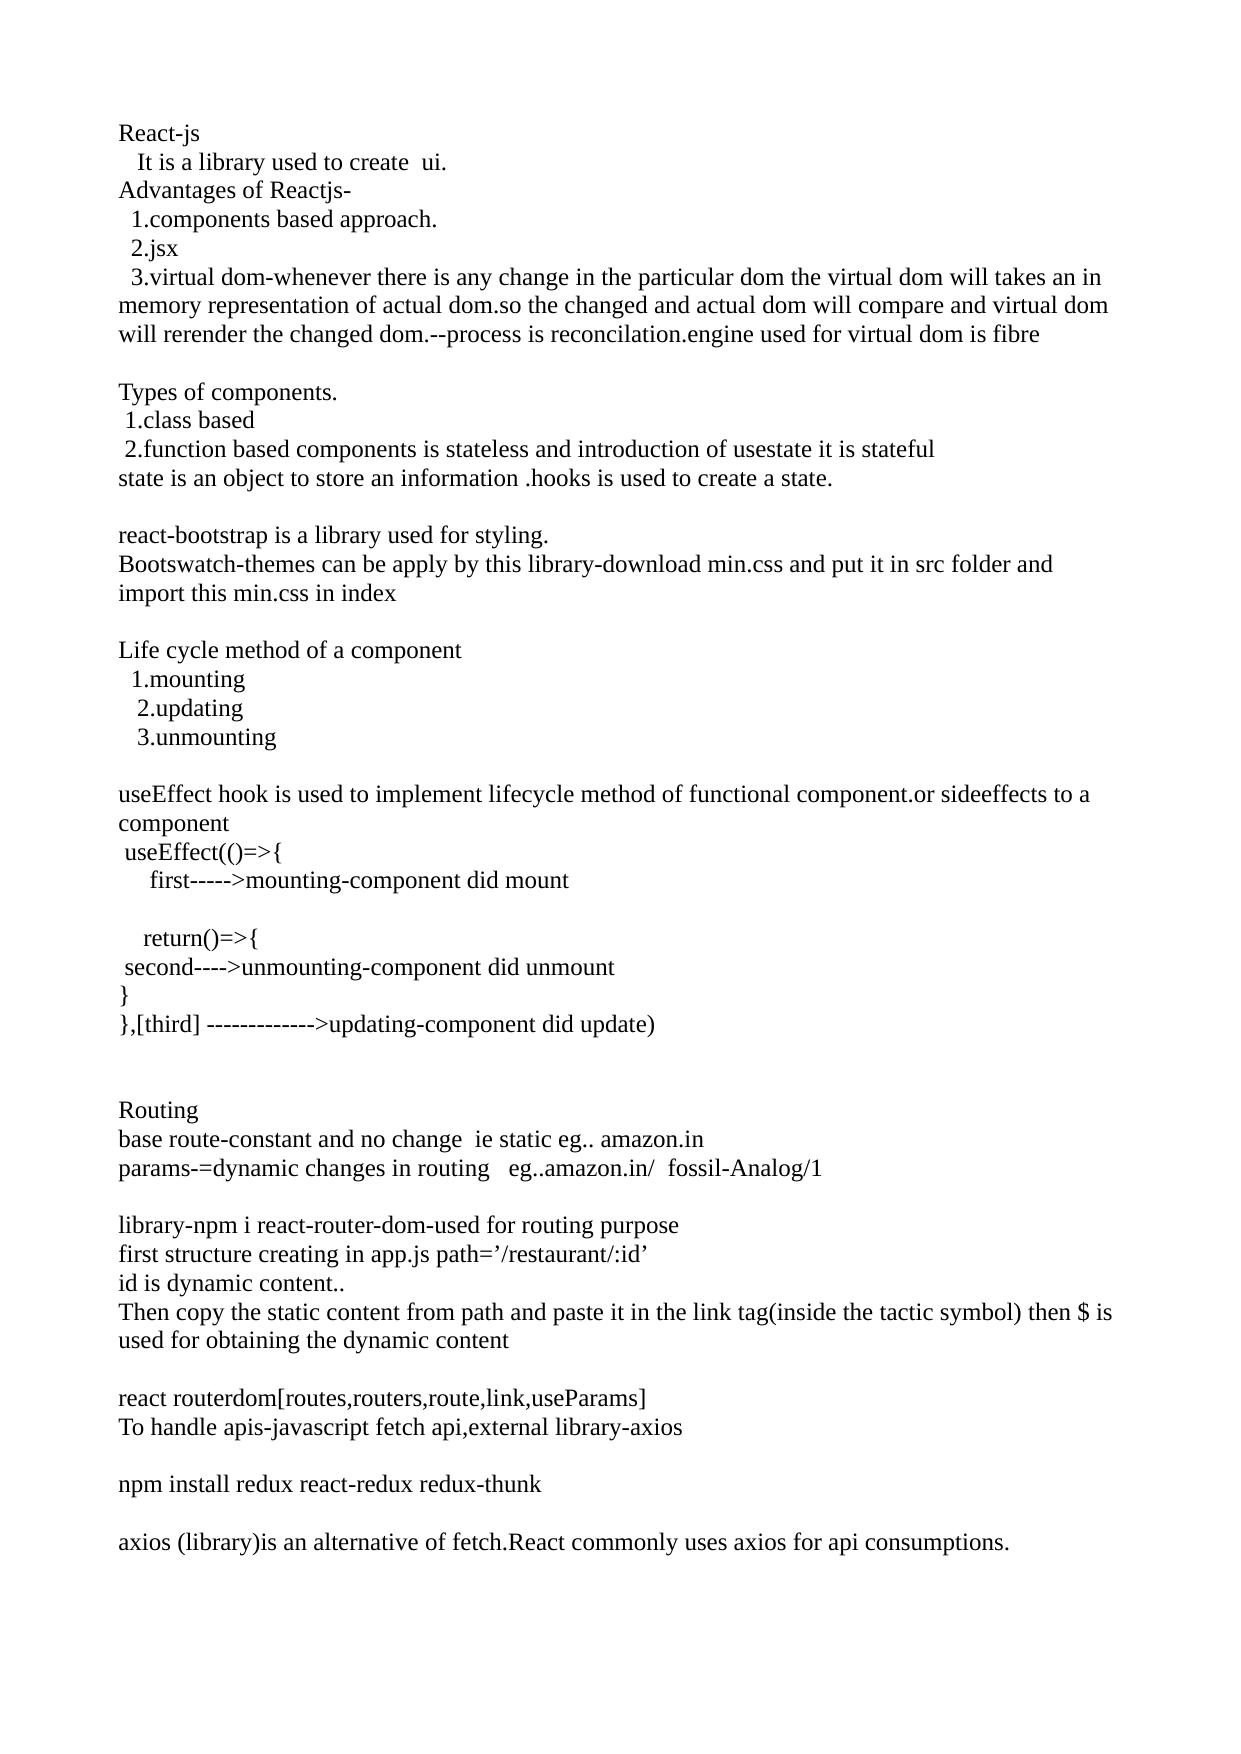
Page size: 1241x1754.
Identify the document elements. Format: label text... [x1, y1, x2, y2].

text 1.class based [118, 406, 1122, 434]
text npm install redux react-redux redux-thunk [118, 1469, 1122, 1498]
text Types of components. [118, 377, 1122, 406]
text 1.mounting [118, 664, 1122, 693]
text React-js [118, 118, 1122, 147]
text first----->mounting-component did mount [118, 866, 1122, 894]
text 2.jsx [118, 233, 1122, 262]
text second---->unmounting-component did unmount [118, 952, 1122, 981]
text It is a library used to create ui. [118, 147, 1122, 176]
text Advantages of Reactjs- [118, 176, 1122, 204]
text To handle apis-javascript fetch api,external library-axios [118, 1412, 1122, 1441]
text } [118, 981, 1122, 1009]
text library-npm i react-router-dom-used for routing purpose [118, 1211, 1122, 1239]
text Bootswatch-themes can be apply by this library-download min.css and put it in src folder and import this min.css in index [118, 549, 1122, 607]
text react routerdom[routes,routers,route,link,useParams] [118, 1383, 1122, 1412]
text Routing [118, 1096, 1122, 1124]
text useEffect hook is used to implement lifecycle method of functional component.or sideeffects to a component [118, 779, 1122, 837]
text 2.updating [118, 693, 1122, 722]
text state is an object to store an information .hooks is used to create a state. [118, 463, 1122, 492]
text Then copy the static content from path and paste it in the link tag(inside the tactic symbol) then $ is used for obtaining the dynamic content [118, 1297, 1122, 1354]
text axios (library)is an alternative of fetch.React commonly uses axios for api consumptions. [118, 1527, 1122, 1556]
text base route-constant and no change ie static eg.. amazon.in [118, 1124, 1122, 1153]
text 2.function based components is stateless and introduction of usestate it is stateful [118, 434, 1122, 463]
text params-=dynamic changes in routing eg..amazon.in/ fossil-Analog/1 [118, 1153, 1122, 1182]
text Life cycle method of a component [118, 636, 1122, 664]
text useEffect(()=>{ [118, 837, 1122, 866]
text },[third] ------------->updating-component did update) [118, 1009, 1122, 1038]
text 3.unmounting [118, 722, 1122, 751]
text react-bootstrap is a library used for styling. [118, 521, 1122, 549]
text 1.components based approach. [118, 204, 1122, 233]
text return()=>{ [118, 923, 1122, 952]
text first structure creating in app.js path=’/restaurant/:id’ [118, 1239, 1122, 1268]
text id is dynamic content.. [118, 1268, 1122, 1297]
text 3.virtual dom-whenever there is any change in the particular dom the virtual dom will takes an in memory representation of actual dom.so the changed and actual dom will compare and virtual dom will rerender the changed dom.--process is reconcilation.engine used for virtual dom is fibre [118, 262, 1122, 348]
